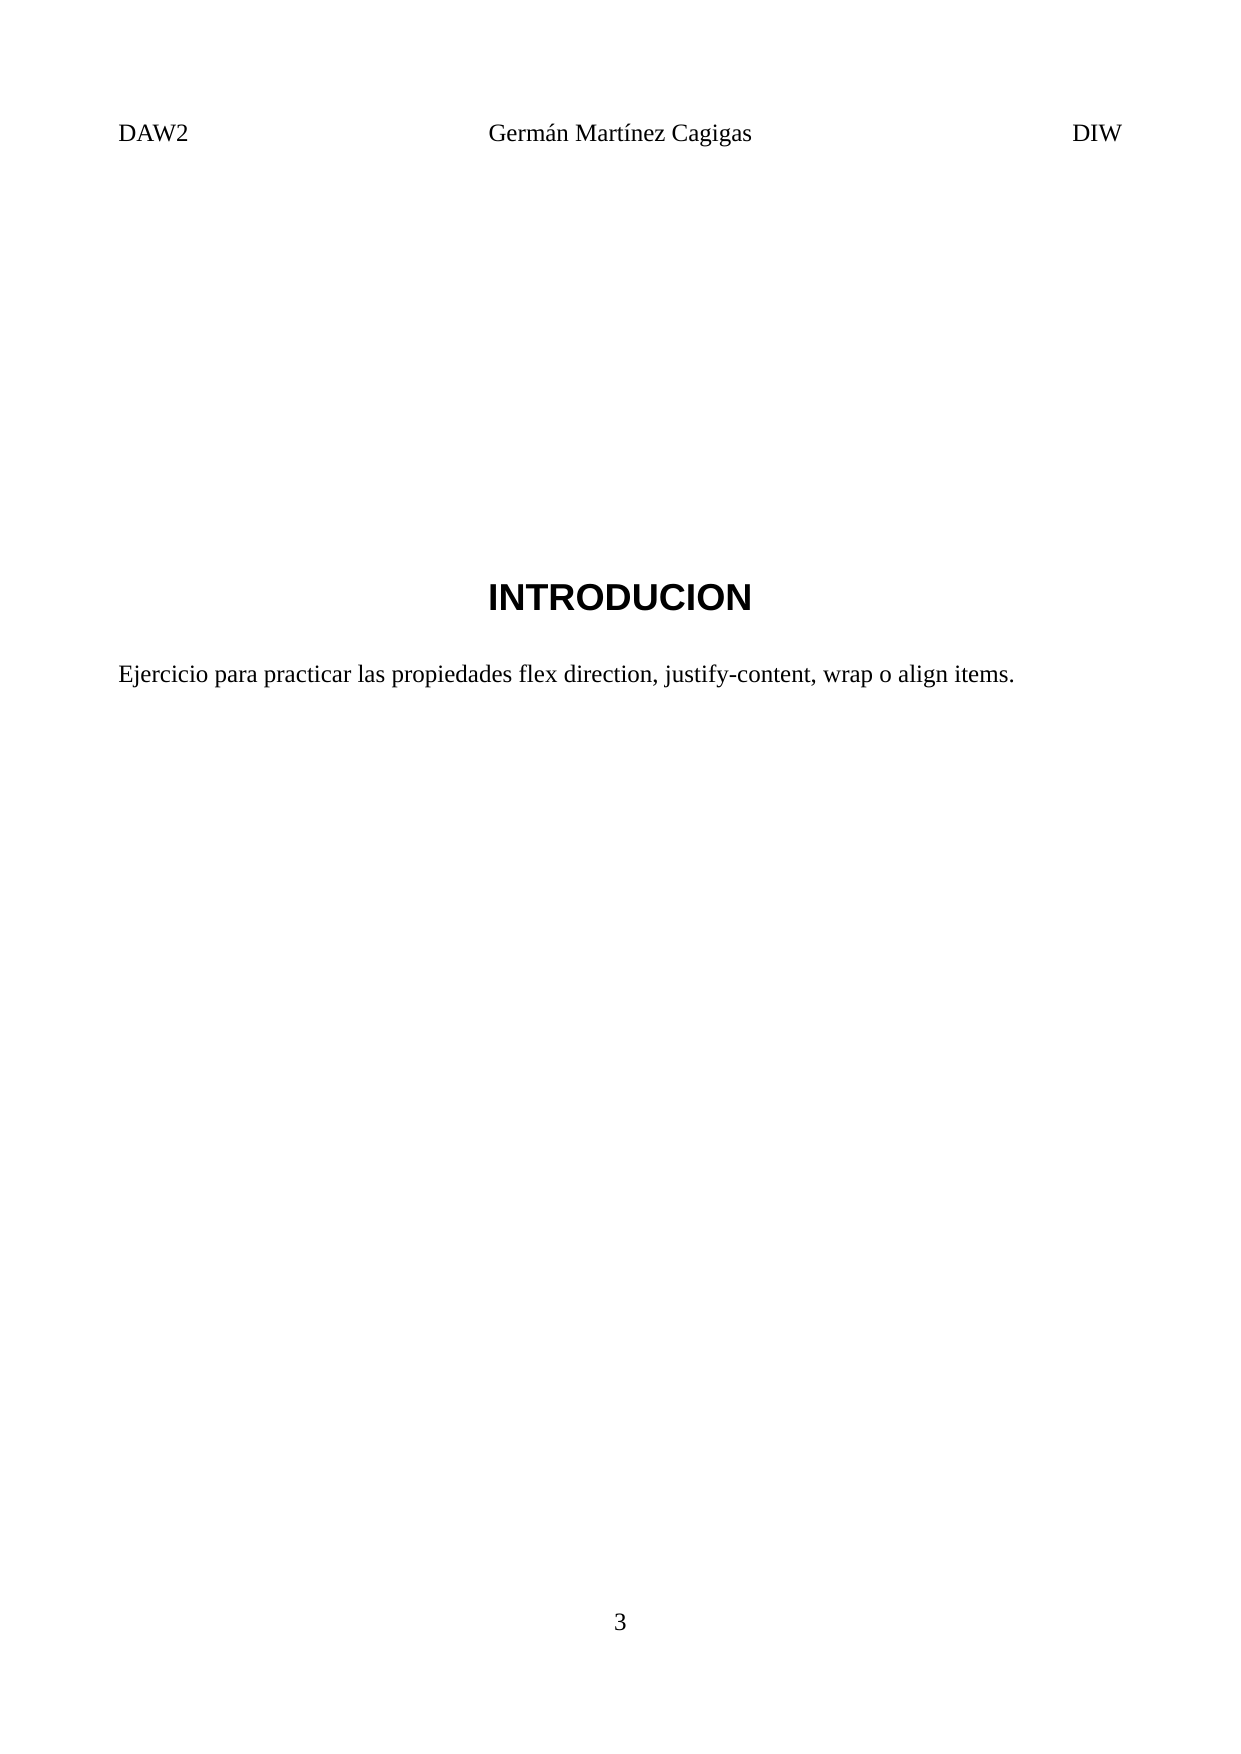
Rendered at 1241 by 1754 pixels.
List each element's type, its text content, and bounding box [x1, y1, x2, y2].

text Ejercicio para practicar las propiedades flex direction, justify-content, wrap o align items. [118, 659, 1122, 688]
subtitle INTRODUCION [118, 575, 1122, 618]
